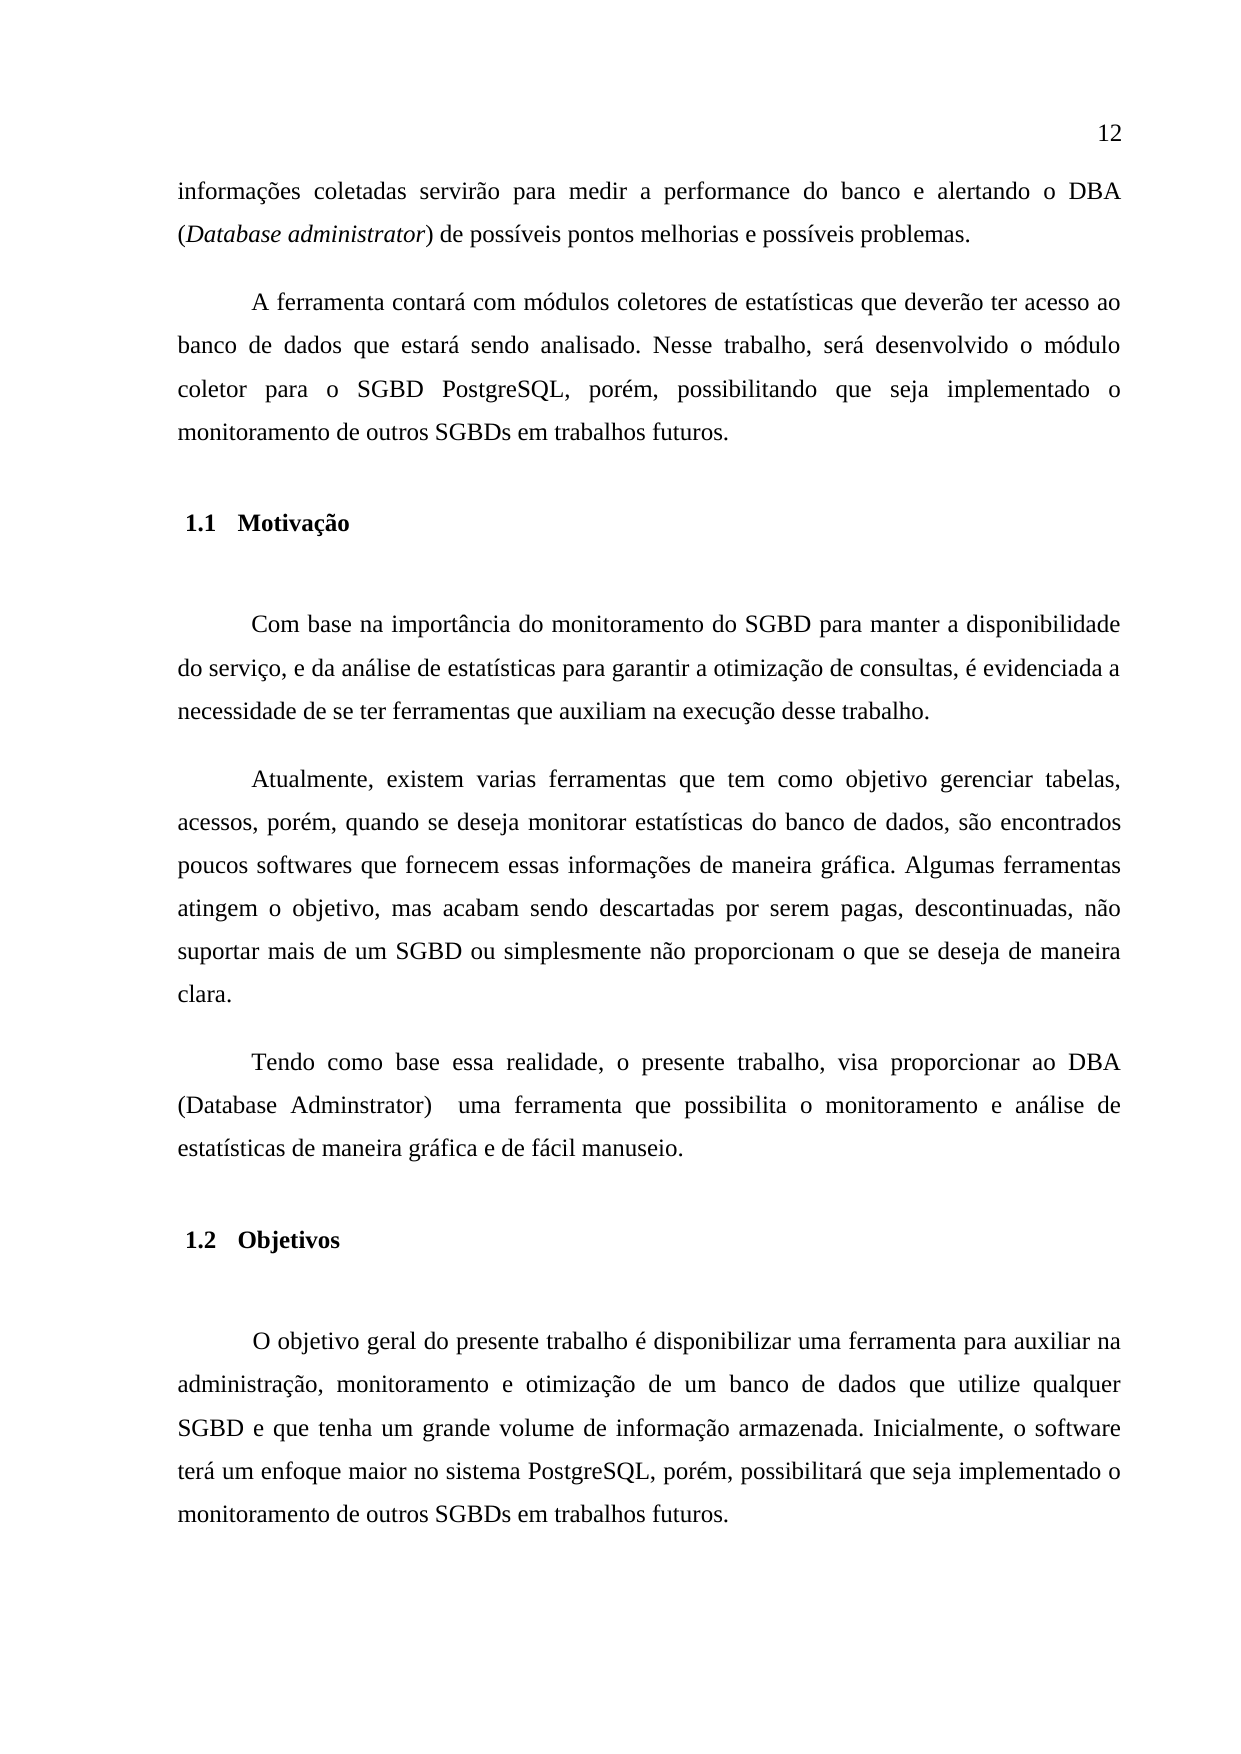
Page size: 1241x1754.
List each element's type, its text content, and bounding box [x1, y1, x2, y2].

text O objetivo geral do presente trabalho é disponibilizar uma ferramenta para auxiliar na administração, monitoramento e otimização de um banco de dados que utilize qualquer SGBD e que tenha um grande volume de informação armazenada. Inicialmente, o software terá um enfoque maior no sistema PostgreSQL, porém, possibilitará que seja implementado o monitoramento de outros SGBDs em trabalhos futuros. [177, 1326, 1122, 1528]
text A ferramenta contará com módulos coletores de estatísticas que deverão ter acesso ao banco de dados que estará sendo analisado. Nesse trabalho, será desenvolvido o módulo coletor para o SGBD PostgreSQL, porém, possibilitando que seja implementado o monitoramento de outros SGBDs em trabalhos futuros. [177, 287, 1122, 446]
text informações coletadas servirão para medir a performance do banco e alertando o DBA (Database administrator) de possíveis pontos melhorias e possíveis problemas. [177, 176, 1122, 248]
text Com base na importância do monitoramento do SGBD para manter a disponibilidade do serviço, e da análise de estatísticas para garantir a otimização de consultas, é evidenciada a necessidade de se ter ferramentas que auxiliam na execução desse trabalho. [177, 609, 1122, 724]
text Tendo como base essa realidade, o presente trabalho, visa proporcionar ao DBA (Database Adminstrator) uma ferramenta que possibilita o monitoramento e análise de estatísticas de maneira gráfica e de fácil manuseio. [177, 1047, 1122, 1162]
list Motivação [185, 508, 1122, 537]
list Objetivos [185, 1225, 1122, 1253]
text Atualmente, existem varias ferramentas que tem como objetivo gerenciar tabelas, acessos, porém, quando se deseja monitorar estatísticas do banco de dados, são encontrados poucos softwares que fornecem essas informações de maneira gráfica. Algumas ferramentas atingem o objetivo, mas acabam sendo descartadas por serem pagas, descontinuadas, não suportar mais de um SGBD ou simplesmente não proporcionam o que se deseja de maneira clara. [177, 764, 1122, 1008]
